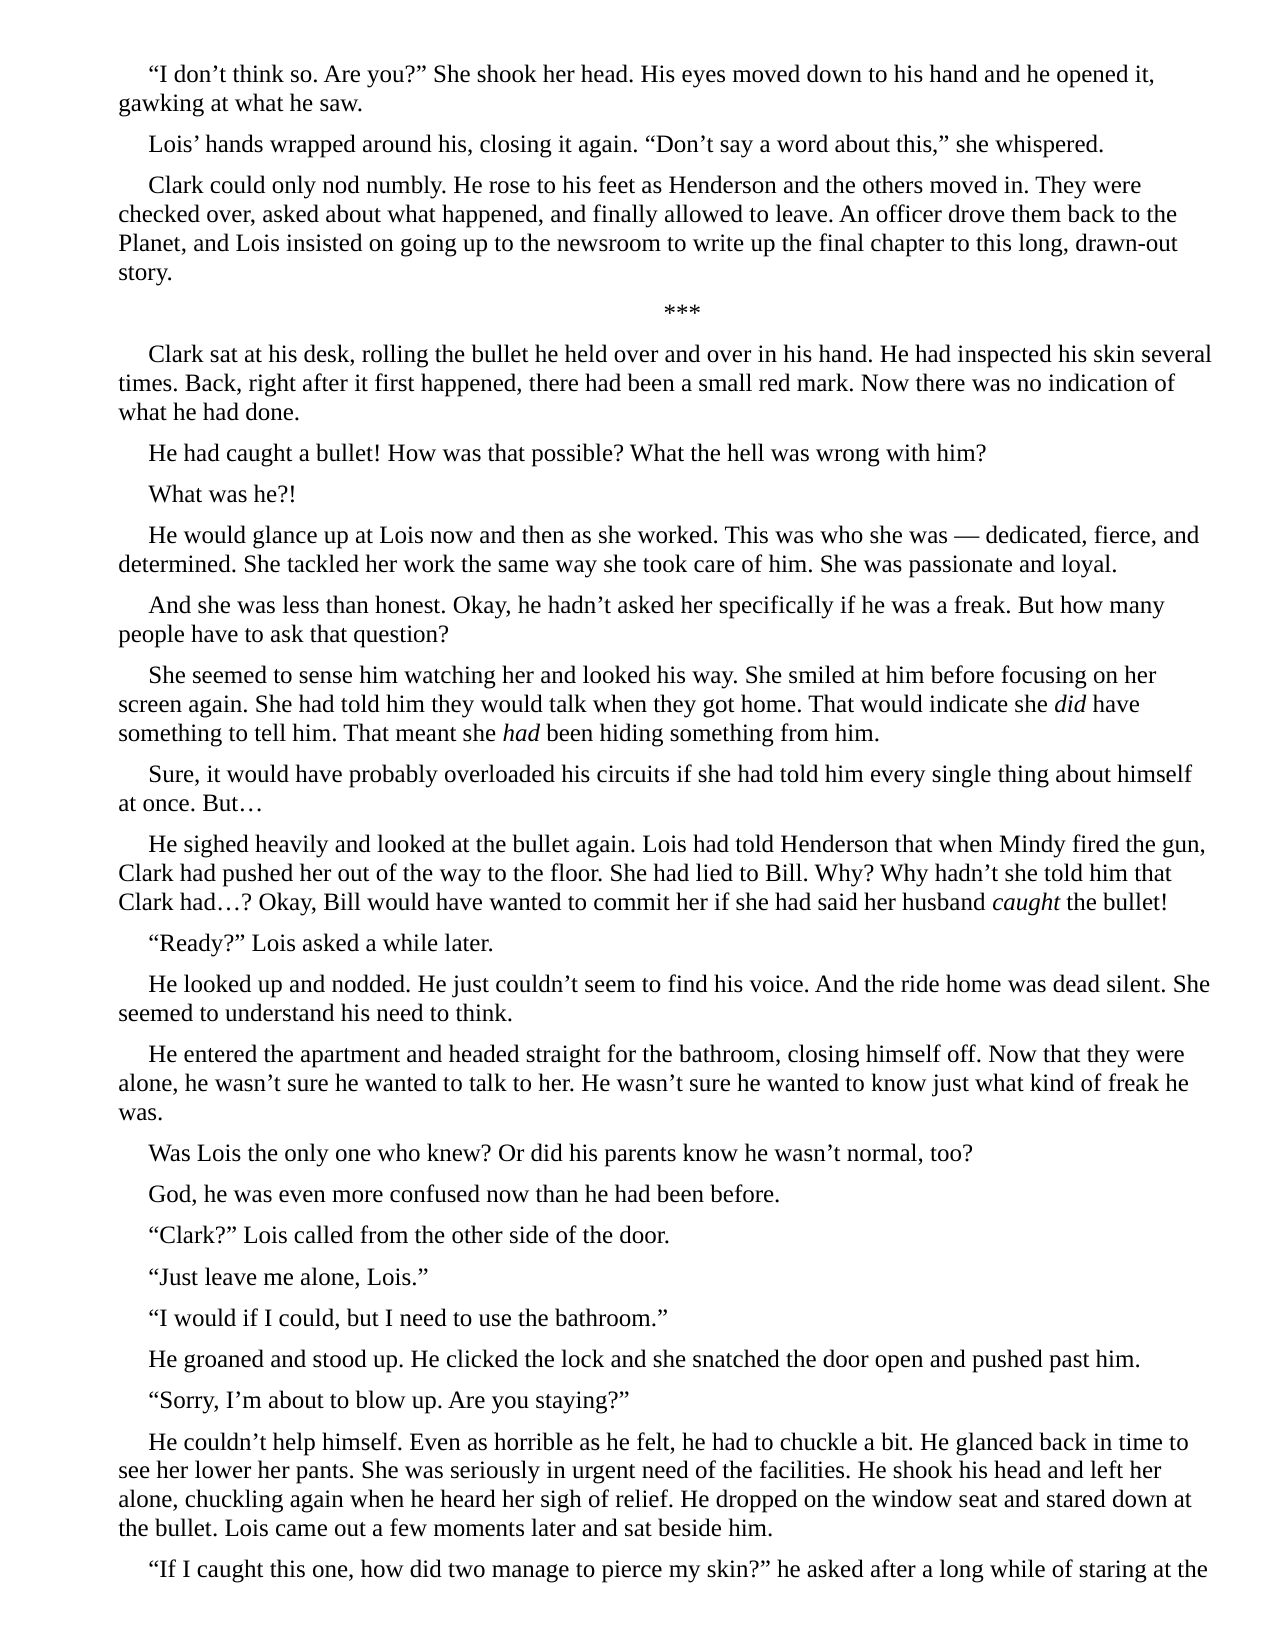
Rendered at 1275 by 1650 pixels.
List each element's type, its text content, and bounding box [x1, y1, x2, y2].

text He groaned and stood up. He clicked the lock and she snatched the door open and pushed past him. [118, 1344, 1216, 1373]
text He would glance up at Lois now and then as she worked. This was who she was — dedicated, fierce, and determined. She tackled her work the same way she took care of him. She was passionate and loyal. [118, 520, 1216, 578]
text Was Lois the only one who knew? Or did his parents know he wasn’t normal, too? [118, 1138, 1216, 1167]
text “Sorry, I’m about to blow up. Are you staying?” [118, 1385, 1216, 1414]
text “I don’t think so. Are you?” She shook her head. His eyes moved down to his hand and he opened it, gawking at what he saw. [118, 59, 1216, 117]
text He entered the apartment and headed straight for the bathroom, closing himself off. Now that they were alone, he wasn’t sure he wanted to talk to her. He wasn’t sure he wanted to know just what kind of freak he was. [118, 1039, 1216, 1125]
text Lois’ hands wrapped around his, closing it again. “Don’t say a word about this,” she whispered. [118, 129, 1216, 158]
text “I would if I could, but I need to use the bathroom.” [118, 1303, 1216, 1332]
text And she was less than honest. Okay, he hadn’t asked her specifically if he was a freak. But how many people have to ask that question? [118, 590, 1216, 648]
text “Just leave me alone, Lois.” [118, 1262, 1216, 1290]
text “If I caught this one, how did two manage to pierce my skin?” he asked after a long while of staring at the [118, 1554, 1216, 1583]
text He couldn’t help himself. Even as horrible as he felt, he had to chuckle a bit. He glanced back in time to see her lower her pants. She was seriously in urgent need of the facilities. He shook his head and left her alone, chuckling again when he heard her sigh of relief. He dropped on the window seat and stared down at the bullet. Lois came out a few moments later and sat beside him. [118, 1427, 1216, 1542]
text Clark sat at his desk, rolling the bullet he held over and over in his hand. He had inspected his skin several times. Back, right after it first happened, there had been a small red mark. Now there was no indication of what he had done. [118, 339, 1216, 425]
text “Ready?” Lois asked a while later. [118, 928, 1216, 957]
text “Clark?” Lois called from the other side of the door. [118, 1220, 1216, 1249]
text He looked up and nodded. He just couldn’t seem to find his voice. And the ride home was dead silent. She seemed to understand his need to think. [118, 969, 1216, 1027]
text What was he?! [118, 479, 1216, 508]
text She seemed to sense him watching her and looked his way. She smiled at him before focusing on her screen again. She had told him they would talk when they got home. That would indicate she did have something to tell him. That meant she had been hiding something from him. [118, 660, 1216, 747]
text *** [118, 298, 1216, 327]
text He had caught a bullet! How was that possible? What the hell was wrong with him? [118, 438, 1216, 467]
text He sighed heavily and looked at the bullet again. Lois had told Henderson that when Mindy fired the gun, Clark had pushed her out of the way to the floor. She had lied to Bill. Why? Why hadn’t she told him that Clark had…? Okay, Bill would have wanted to commit her if she had said her husband caught the bullet! [118, 829, 1216, 915]
text Clark could only nod numbly. He rose to his feet as Henderson and the others moved in. They were checked over, asked about what happened, and finally allowed to leave. An officer drove them back to the Planet, and Lois insisted on going up to the newsroom to write up the final chapter to this long, drawn-out story. [118, 170, 1216, 285]
text Sure, it would have probably overloaded his circuits if she had told him every single thing about himself at once. But… [118, 759, 1216, 817]
text God, he was even more confused now than he had been before. [118, 1179, 1216, 1208]
